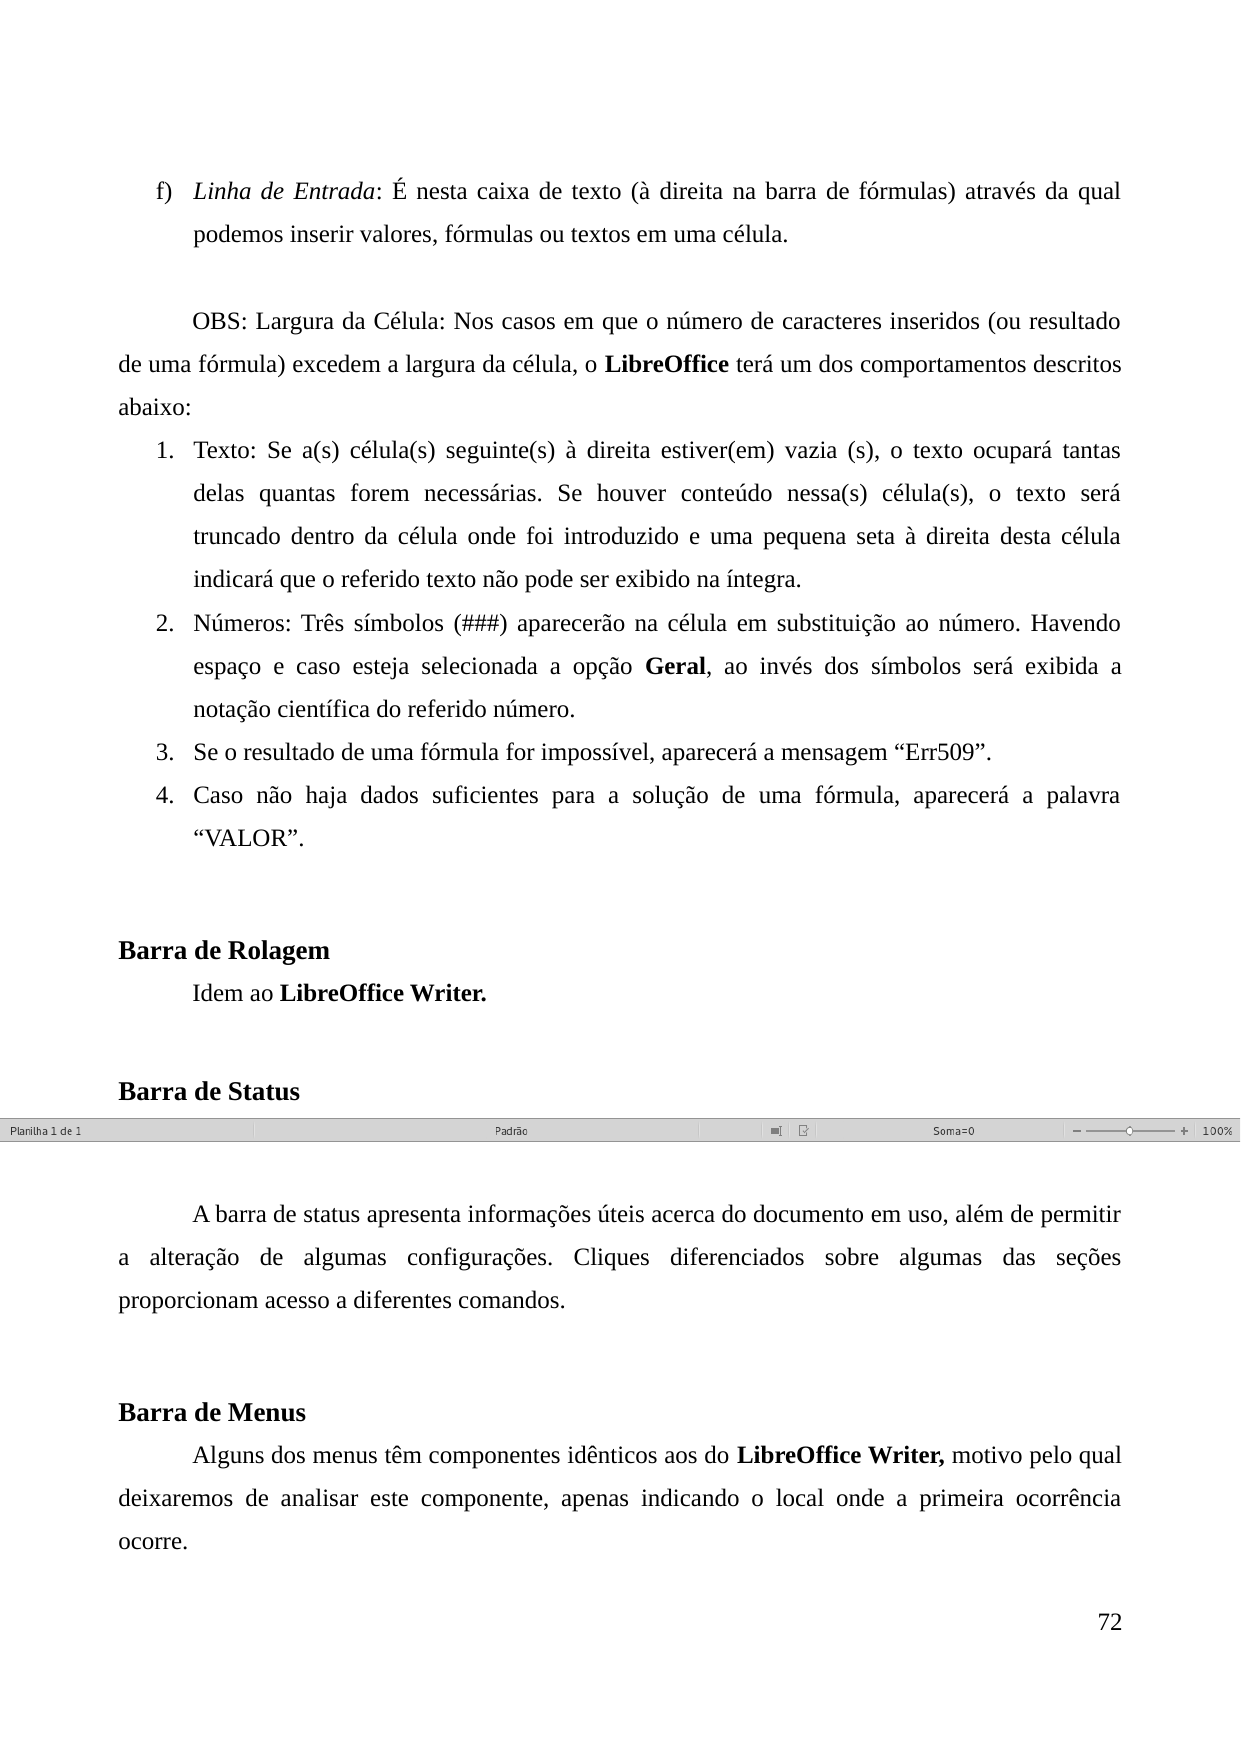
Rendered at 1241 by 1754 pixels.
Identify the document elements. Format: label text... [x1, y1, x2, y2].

text Alguns dos menus têm componentes idênticos aos do LibreOffice Writer, motivo pelo qual deixaremos de analisar este componente, apenas indicando o local onde a primeira ocorrência ocorre. [118, 1440, 1122, 1555]
subtitle Barra de Status [118, 1075, 1122, 1106]
text OBS: Largura da Célula: Nos casos em que o número de caracteres inseridos (ou resultado de uma fórmula) excedem a largura da célula, o LibreOffice terá um dos comportamentos descritos abaixo: [118, 306, 1122, 421]
text Idem ao LibreOffice Writer. [118, 978, 1122, 1007]
list Caso não haja dados suficientes para a solução de uma fórmula, aparecerá a palavra “VALOR”. [156, 780, 1122, 852]
list Se o resultado de uma fórmula for impossível, aparecerá a mensagem “Err509”. [156, 737, 1122, 766]
list Números: Três símbolos (###) aparecerão na célula em substituição ao número. Havendo espaço e caso esteja selecionada a opção Geral, ao invés dos símbolos será exibida a notação científica do referido número. [156, 608, 1122, 723]
text A barra de status apresenta informações úteis acerca do documento em uso, além de permitir a alteração de algumas configurações. Cliques diferenciados sobre algumas das seções proporcionam acesso a diferentes comandos. [118, 1199, 1122, 1314]
subtitle Barra de Menus [118, 1396, 1122, 1427]
list Linha de Entrada: É nesta caixa de texto (à direita na barra de fórmulas) através da qual podemos inserir valores, fórmulas ou textos em uma célula. [156, 176, 1122, 248]
list Texto: Se a(s) célula(s) seguinte(s) à direita estiver(em) vazia (s), o texto ocupará tantas delas quantas forem necessárias. Se houver conteúdo nessa(s) célula(s), o texto será truncado dentro da célula onde foi introduzido e uma pequena seta à direita desta célula indicará que o referido texto não pode ser exibido na íntegra. [156, 435, 1122, 593]
subtitle Barra de Rolagem [118, 934, 1122, 966]
picture [0, 1118, 1241, 1142]
